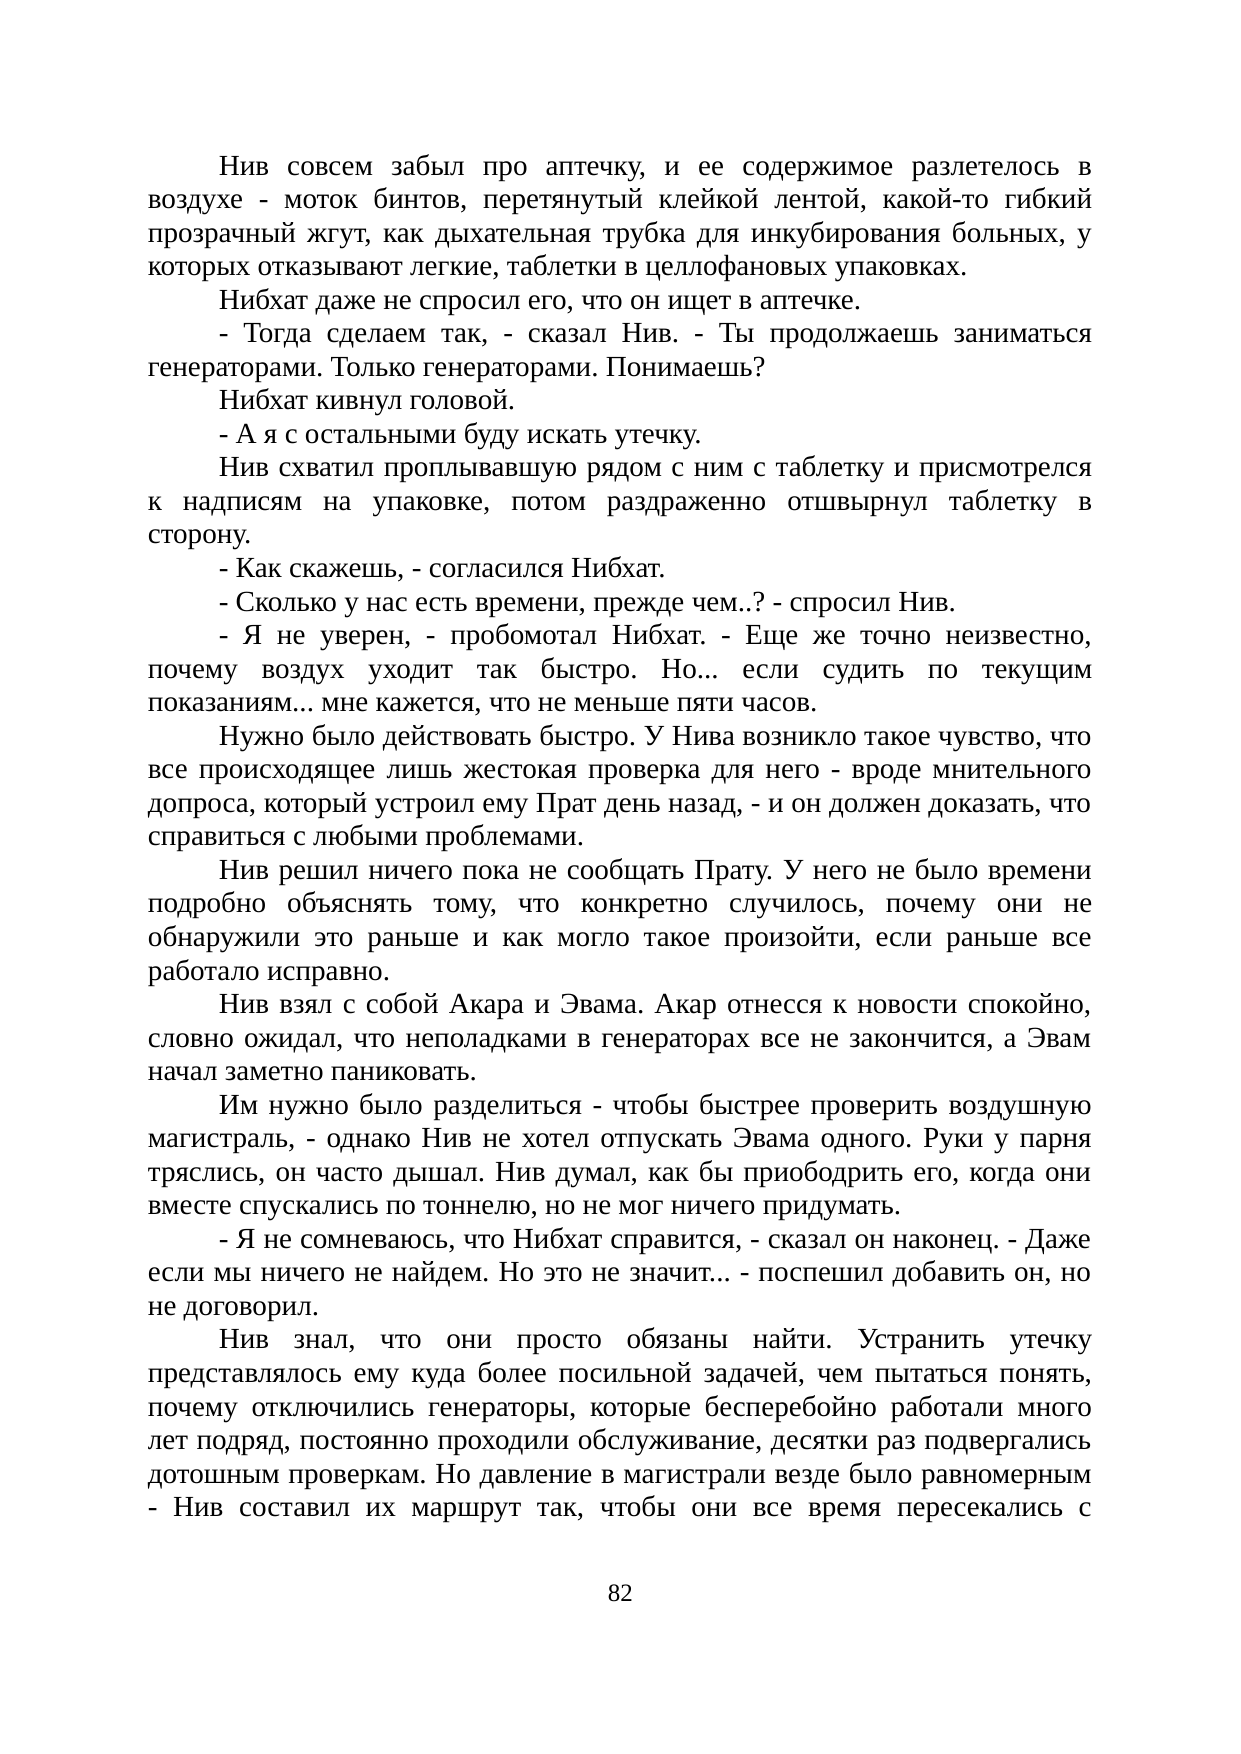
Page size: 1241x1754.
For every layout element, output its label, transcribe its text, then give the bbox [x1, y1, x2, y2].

text - Я не сомневаюсь, что Нибхат справится, - сказал он наконец. - Даже если мы ничего не найдем. Но это не значит... - поспешил добавить он, но не договорил. [148, 1221, 1093, 1322]
text - Тогда сделаем так, - сказал Нив. - Ты продолжаешь заниматься генераторами. Только генераторами. Понимаешь? [148, 315, 1093, 382]
text - А я с остальными буду искать утечку. [148, 416, 1093, 449]
text Нив решил ничего пока не сообщать Прату. У него не было времени подробно объяснять тому, что конкретно случилось, почему они не обнаружили это раньше и как могло такое произойти, если раньше все работало исправно. [148, 852, 1093, 986]
text Нибхат даже не спросил его, что он ищет в аптечке. [148, 282, 1093, 315]
text Нужно было действовать быстро. У Нива возникло такое чувство, что все происходящее лишь жестокая проверка для него - вроде мнительного допроса, который устроил ему Прат день назад, - и он должен доказать, что справиться с любыми проблемами. [148, 718, 1093, 852]
text Нив схватил проплывавшую рядом с ним с таблетку и присмотрелся к надписям на упаковке, потом раздраженно отшвырнул таблетку в сторону. [148, 449, 1093, 550]
text Нив взял с собой Акара и Эвама. Акар отнесся к новости спокойно, словно ожидал, что неполадками в генераторах все не закончится, а Эвам начал заметно паниковать. [148, 986, 1093, 1087]
text Нив совсем забыл про аптечку, и ее содержимое разлетелось в воздухе - моток бинтов, перетянутый клейкой лентой, какой-то гибкий прозрачный жгут, как дыхательная трубка для инкубирования больных, у которых отказывают легкие, таблетки в целлофановых упаковках. [148, 148, 1093, 282]
text Нибхат кивнул головой. [148, 382, 1093, 416]
text - Как скажешь, - согласился Нибхат. [148, 550, 1093, 584]
text - Я не уверен, - пробомотал Нибхат. - Еще же точно неизвестно, почему воздух уходит так быстро. Но... если судить по текущим показаниям... мне кажется, что не меньше пяти часов. [148, 617, 1093, 718]
text Им нужно было разделиться - чтобы быстрее проверить воздушную магистраль, - однако Нив не хотел отпускать Эвама одного. Руки у парня тряслись, он часто дышал. Нив думал, как бы приободрить его, когда они вместе спускались по тоннелю, но не мог ничего придумать. [148, 1087, 1093, 1221]
text Нив знал, что они просто обязаны найти. Устранить утечку представлялось ему куда более посильной задачей, чем пытаться понять, почему отключились генераторы, которые бесперебойно работали много лет подряд, постоянно проходили обслуживание, десятки раз подвергались дотошным проверкам. Но давление в магистрали везде было равномерным - Нив составил их маршрут так, чтобы они все время пересекались с [148, 1322, 1093, 1523]
text - Сколько у нас есть времени, прежде чем..? - спросил Нив. [148, 584, 1093, 617]
